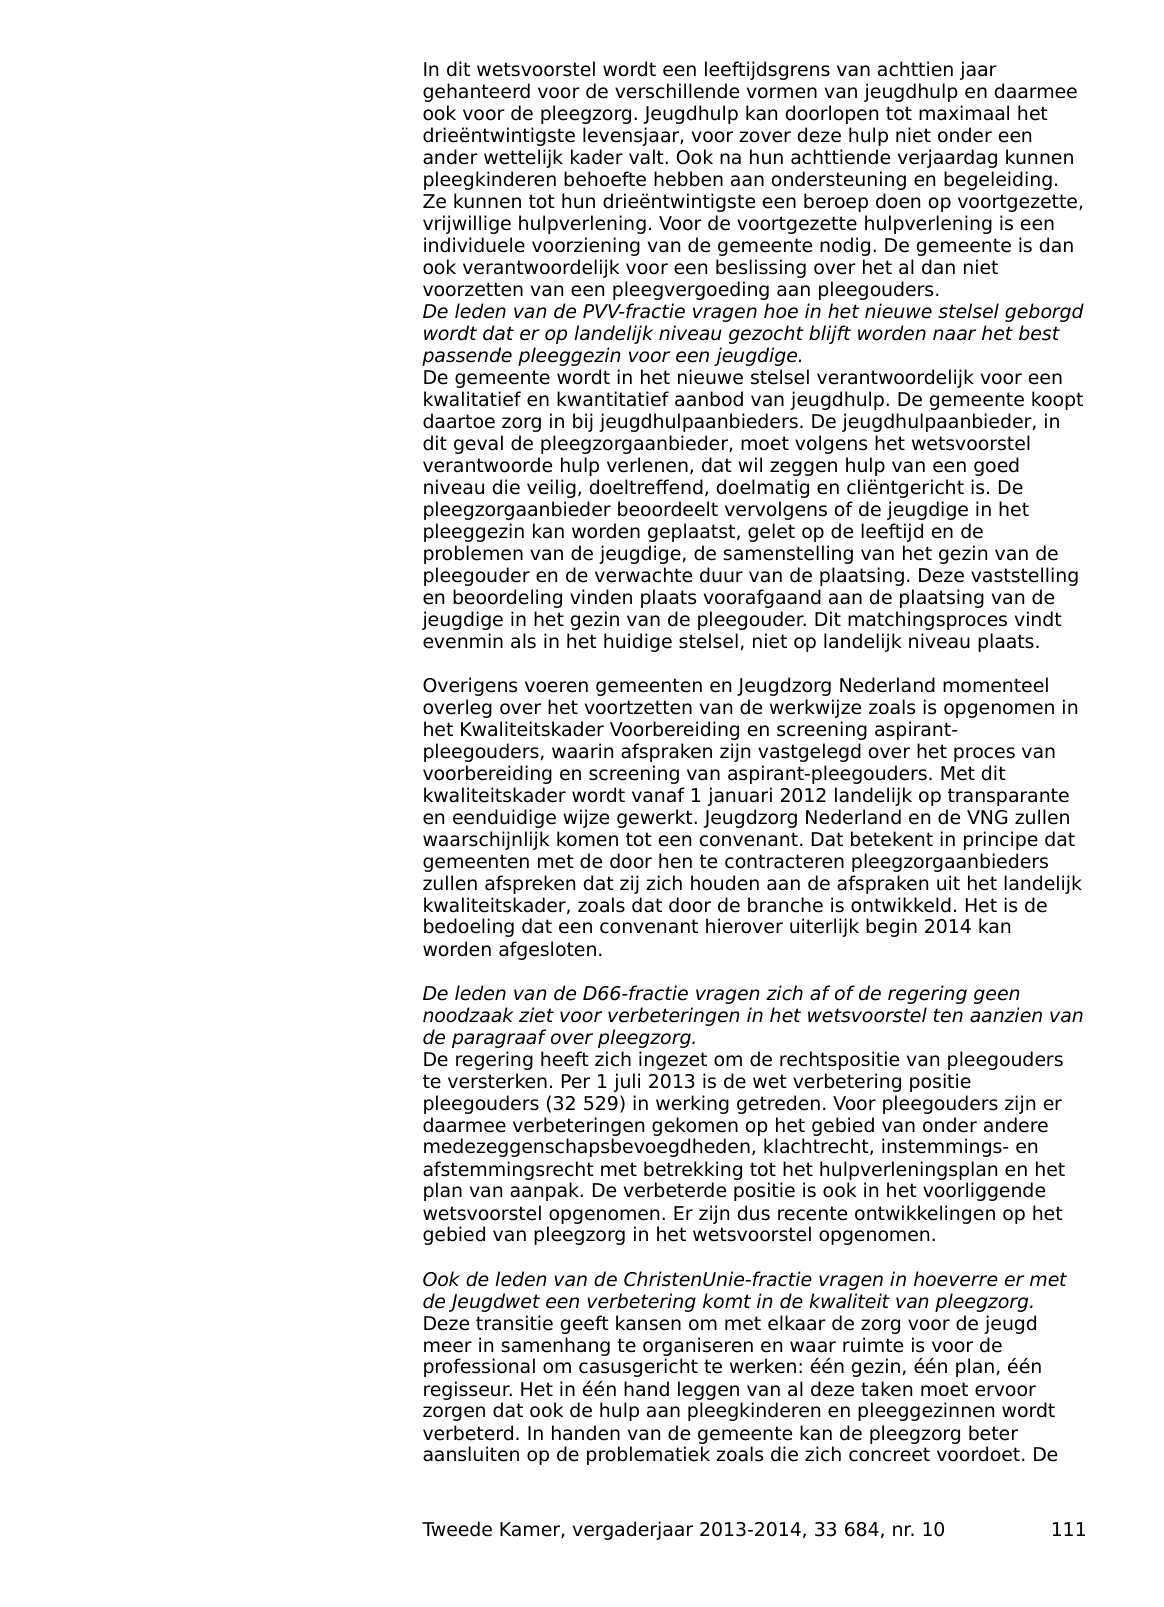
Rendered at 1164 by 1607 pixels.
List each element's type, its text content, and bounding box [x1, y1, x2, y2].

text Deze transitie geeft kansen om met elkaar de zorg voor de jeugd meer in samenhang te organiseren en waar ruimte is voor de professional om casusgericht te werken: één gezin, één plan, één regisseur. Het in één hand leggen van al deze taken moet ervoor zorgen dat ook de hulp aan pleegkinderen en pleeggezinnen wordt verbeterd. In handen van de gemeente kan de pleegzorg beter aansluiten op de problematiek zoals die zich concreet voordoet. De [422, 1312, 1087, 1466]
text De gemeente wordt in het nieuwe stelsel verantwoordelijk voor een kwalitatief en kwantitatief aanbod van jeugdhulp. De gemeente koopt daartoe zorg in bij jeugdhulpaanbieders. De jeugdhulpaanbieder, in dit geval de pleegzorgaanbieder, moet volgens het wetsvoorstel verantwoorde hulp verlenen, dat wil zeggen hulp van een goed niveau die veilig, doeltreffend, doelmatig en cliëntgericht is. De pleegzorgaanbieder beoordeelt vervolgens of de jeugdige in het pleeggezin kan worden geplaatst, gelet op de leeftijd en de problemen van de jeugdige, de samenstelling van het gezin van de pleegouder en de verwachte duur van de plaatsing. Deze vaststelling en beoordeling vinden plaats voorafgaand aan de plaatsing van de jeugdige in het gezin van de pleegouder. Dit matchingsproces vindt evenmin als in het huidige stelsel, niet op landelijk niveau plaats. [422, 367, 1087, 652]
text De leden van de D66-fractie vragen zich af of de regering geen noodzaak ziet voor verbeteringen in het wetsvoorstel ten aanzien van de paragraaf over pleegzorg. [422, 983, 1087, 1048]
text De leden van de PVV-fractie vragen hoe in het nieuwe stelsel geborgd wordt dat er op landelijk niveau gezocht blijft worden naar het best passende pleeggezin voor een jeugdige. [422, 301, 1087, 367]
text De regering heeft zich ingezet om de rechtspositie van pleegouders te versterken. Per 1 juli 2013 is de wet verbetering positie pleegouders (32 529) in werking getreden. Voor pleegouders zijn er daarmee verbeteringen gekomen op het gebied van onder andere medezeggenschapsbevoegdheden, klachtrecht, instemmings- en afstemmingsrecht met betrekking tot het hulpverleningsplan en het plan van aanpak. De verbeterde positie is ook in het voorliggende wetsvoorstel opgenomen. Er zijn dus recente ontwikkelingen op het gebied van pleegzorg in het wetsvoorstel opgenomen. [422, 1048, 1087, 1246]
text Overigens voeren gemeenten en Jeugdzorg Nederland momenteel overleg over het voortzetten van de werkwijze zoals is opgenomen in het Kwaliteitskader Voorbereiding en screening aspirant- pleegouders, waarin afspraken zijn vastgelegd over het proces van voorbereiding en screening van aspirant-pleegouders. Met dit kwaliteitskader wordt vanaf 1 januari 2012 landelijk op transparante en eenduidige wijze gewerkt. Jeugdzorg Nederland en de VNG zullen waarschijnlijk komen tot een convenant. Dat betekent in principe dat gemeenten met de door hen te contracteren pleegzorgaanbieders zullen afspreken dat zij zich houden aan de afspraken uit het landelijk kwaliteitskader, zoals dat door de branche is ontwikkeld. Het is de bedoeling dat een convenant hierover uiterlijk begin 2014 kan worden afgesloten. [422, 675, 1087, 960]
text In dit wetsvoorstel wordt een leeftijdsgrens van achttien jaar gehanteerd voor de verschillende vormen van jeugdhulp en daarmee ook voor de pleegzorg. Jeugdhulp kan doorlopen tot maximaal het drieëntwintigste levensjaar, voor zover deze hulp niet onder een ander wettelijk kader valt. Ook na hun achttiende verjaardag kunnen pleegkinderen behoefte hebben aan ondersteuning en begeleiding. Ze kunnen tot hun drieëntwintigste een beroep doen op voortgezette, vrijwillige hulpverlening. Voor de voortgezette hulpverlening is een individuele voorziening van de gemeente nodig. De gemeente is dan ook verantwoordelijk voor een beslissing over het al dan niet voorzetten van een pleegvergoeding aan pleegouders. [422, 59, 1087, 301]
text Ook de leden van de ChristenUnie-fractie vragen in hoeverre er met de Jeugdwet een verbetering komt in de kwaliteit van pleegzorg. [422, 1268, 1087, 1312]
